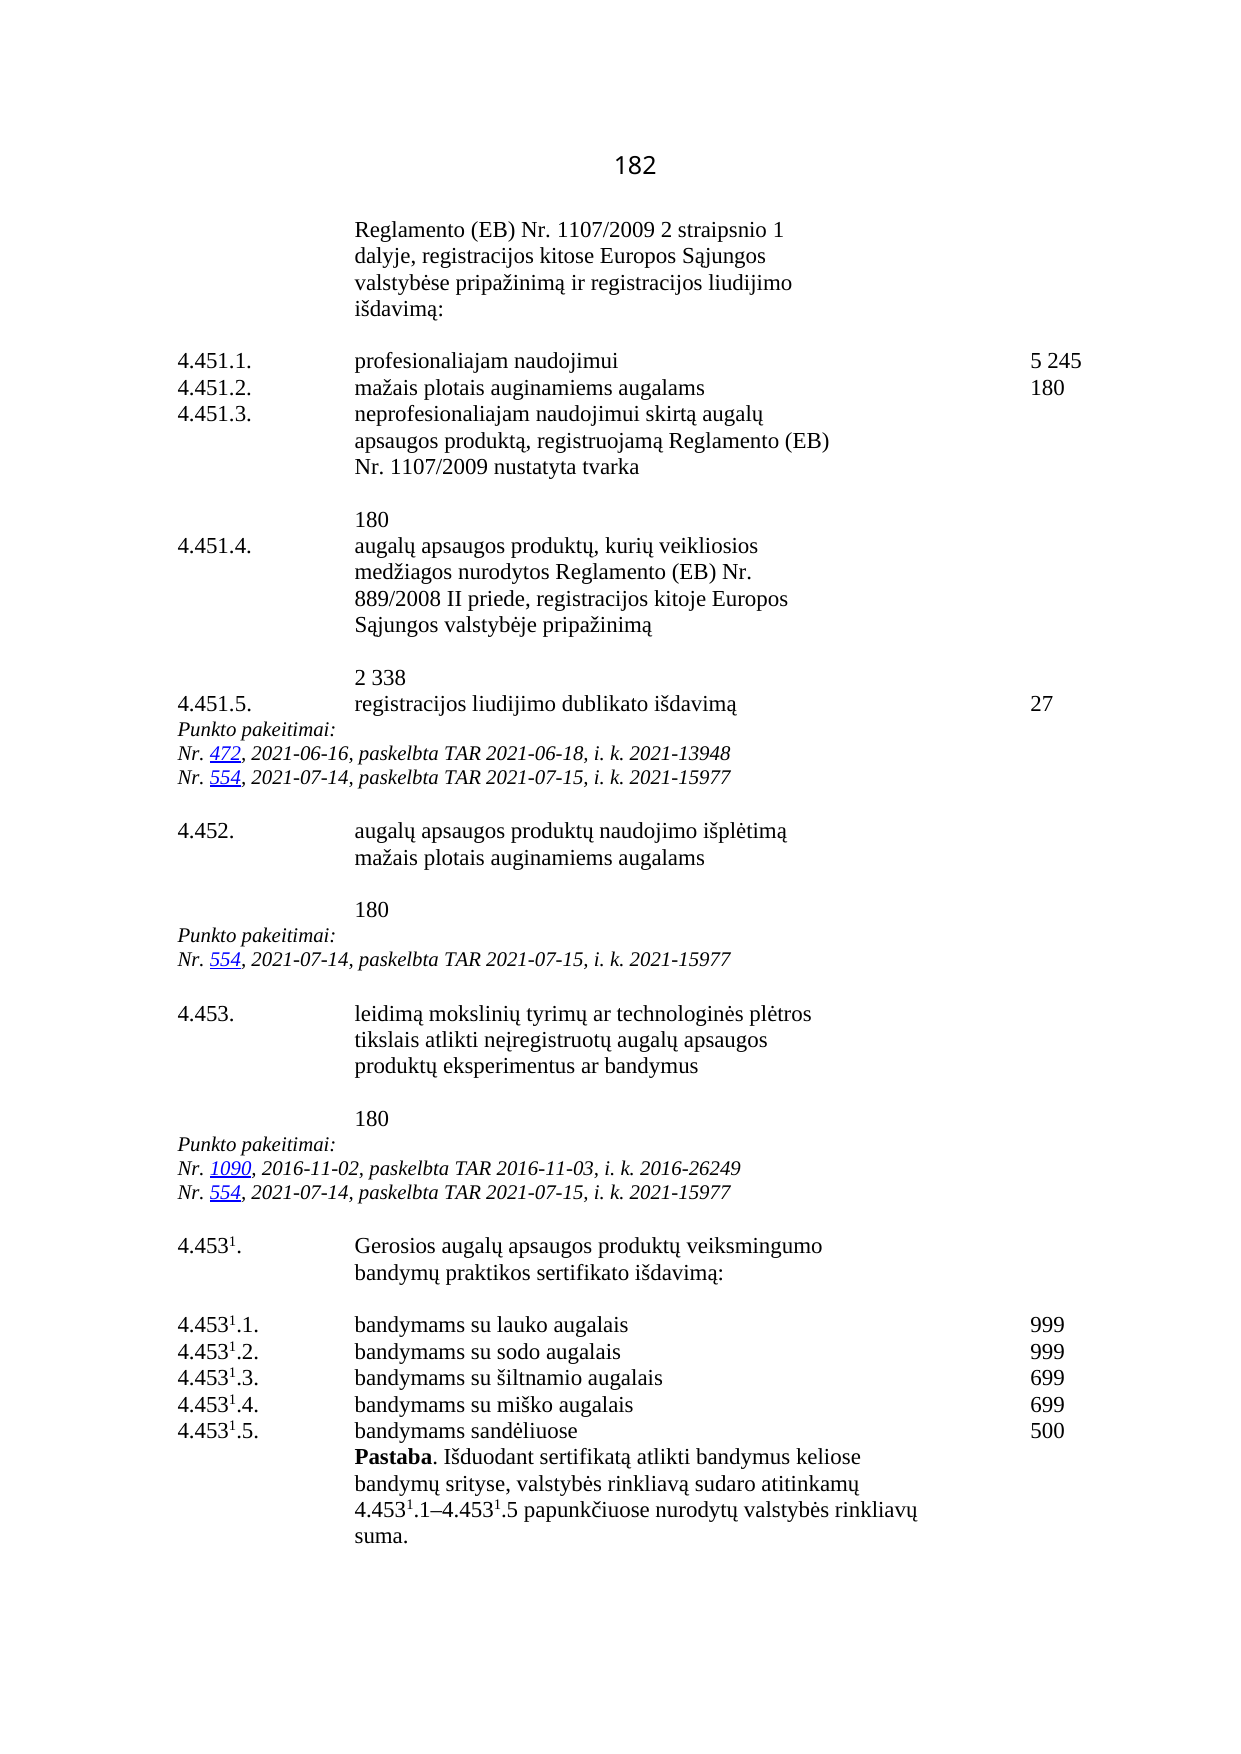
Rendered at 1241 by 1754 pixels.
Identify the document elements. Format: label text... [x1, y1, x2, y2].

text 4.451.1. profesionaliajam naudojimui 5 245 [177, 348, 1093, 374]
text Nr. 1090, 2016-11-02, paskelbta TAR 2016-11-03, i. k. 2016-26249 [177, 1156, 1093, 1180]
text Nr. 554, 2021-07-14, paskelbta TAR 2021-07-15, i. k. 2021-15977 [177, 765, 1093, 789]
text 4.4531.4. bandymams su miško augalais 699 [177, 1391, 1093, 1417]
text Punkto pakeitimai: [177, 717, 1093, 741]
text Reglamento (EB) Nr. 1107/2009 2 straipsnio 1 dalyje, registracijos kitose Europos Sąjungos valstybėse pripažinimą ir registracijos liudijimo išdavimą: [177, 216, 842, 348]
text 4.4531.1. bandymams su lauko augalais 999 [177, 1312, 1093, 1338]
text 4.452. augalų apsaugos produktų naudojimo išplėtimą mažais plotais auginamiems augalams 180 [177, 817, 842, 923]
text 4.451.3. neprofesionaliajam naudojimui skirtą augalų apsaugos produktą, registruojamą Reglamento (EB) Nr. 1107/2009 nustatyta tvarka 180 [177, 400, 842, 532]
text 4.451.4. augalų apsaugos produktų, kurių veikliosios medžiagos nurodytos Reglamento (EB) Nr. 889/2008 II priede, registracijos kitoje Europos Sąjungos valstybėje pripažinimą 2 338 [177, 532, 842, 690]
text 4.4531.2. bandymams su sodo augalais 999 [177, 1338, 1093, 1364]
text Nr. 554, 2021-07-14, paskelbta TAR 2021-07-15, i. k. 2021-15977 [177, 947, 1093, 971]
text Punkto pakeitimai: [177, 923, 1093, 947]
text 4.4531.5. bandymams sandėliuose 500 [177, 1417, 1093, 1443]
text 4.4531.3. bandymams su šiltnamio augalais 699 [177, 1364, 1093, 1391]
text Pastaba. Išduodant sertifikatą atlikti bandymus keliose bandymų srityse, valstybės rinkliavą sudaro atitinkamų 4.4531.1–4.4531.5 papunkčiuose nurodytų valstybės rinkliavų suma. [354, 1443, 945, 1549]
text 4.4531. Gerosios augalų apsaugos produktų veiksmingumo bandymų praktikos sertifikato išdavimą: [177, 1232, 842, 1312]
text 4.453. leidimą mokslinių tyrimų ar technologinės plėtros tikslais atlikti neįregistruotų augalų apsaugos produktų eksperimentus ar bandymus 180 [177, 1000, 842, 1132]
text Nr. 472, 2021-06-16, paskelbta TAR 2021-06-18, i. k. 2021-13948 [177, 741, 1093, 765]
text Punkto pakeitimai: [177, 1132, 1093, 1156]
text 4.451.2. mažais plotais auginamiems augalams 180 [177, 374, 1093, 400]
text 4.451.5. registracijos liudijimo dublikato išdavimą 27 [177, 690, 1093, 717]
text Nr. 554, 2021-07-14, paskelbta TAR 2021-07-15, i. k. 2021-15977 [177, 1180, 1093, 1204]
